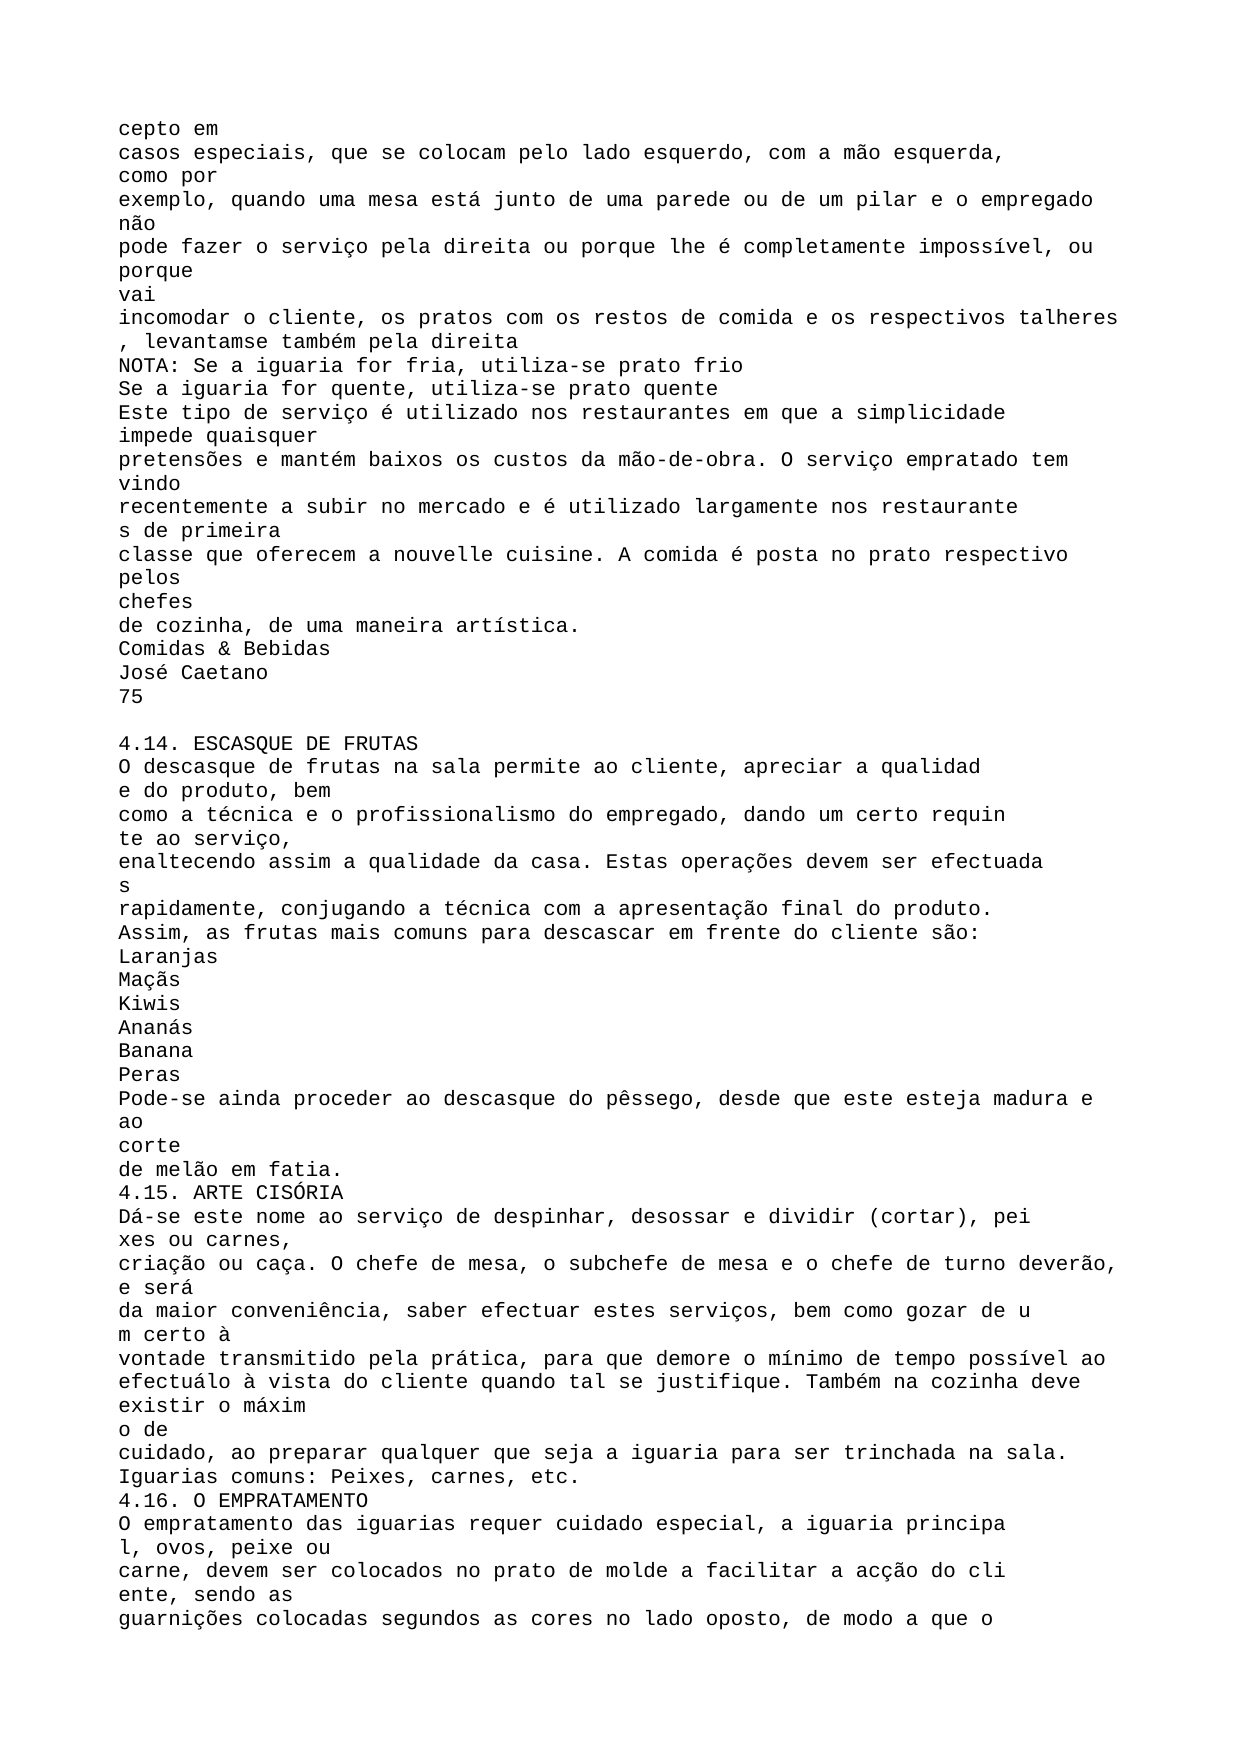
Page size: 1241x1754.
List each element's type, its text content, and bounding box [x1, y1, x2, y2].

text Peras [118, 1064, 1122, 1088]
text exemplo, quando uma mesa está junto de uma parede ou de um pilar e o empregado não [118, 189, 1122, 236]
text como por [118, 165, 1122, 189]
text recentemente a subir no mercado e é utilizado largamente nos restaurante [118, 496, 1122, 520]
text rapidamente, conjugando a técnica com a apresentação final do produto. [118, 898, 1122, 922]
text enaltecendo assim a qualidade da casa. Estas operações devem ser efectuada [118, 851, 1122, 875]
text Ananás [118, 1017, 1122, 1040]
text de cozinha, de uma maneira artística. [118, 615, 1122, 638]
text como a técnica e o profissionalismo do empregado, dando um certo requin [118, 804, 1122, 827]
text cepto em [118, 118, 1122, 142]
text carne, devem ser colocados no prato de molde a facilitar a acção do cli [118, 1561, 1122, 1584]
text 75 [118, 686, 1122, 709]
text Se a iguaria for quente, utiliza-se prato quente [118, 378, 1122, 402]
text O descasque de frutas na sala permite ao cliente, apreciar a qualidad [118, 757, 1122, 780]
text Comidas & Bebidas [118, 638, 1122, 662]
text guarnições colocadas segundos as cores no lado oposto, de modo a que o [118, 1608, 1122, 1631]
text da maior conveniência, saber efectuar estes serviços, bem como gozar de u [118, 1300, 1122, 1324]
text 4.15. ARTE CISÓRIA [118, 1182, 1122, 1206]
text impede quaisquer [118, 426, 1122, 449]
text NOTA: Se a iguaria for fria, utiliza-se prato frio [118, 354, 1122, 378]
text 4.16. O EMPRATAMENTO [118, 1489, 1122, 1513]
text s [118, 875, 1122, 898]
text incomodar o cliente, os pratos com os restos de comida e os respectivos talheres [118, 307, 1122, 331]
text casos especiais, que se colocam pelo lado esquerdo, com a mão esquerda, [118, 142, 1122, 165]
text O empratamento das iguarias requer cuidado especial, a iguaria principa [118, 1513, 1122, 1537]
text e do produto, bem [118, 780, 1122, 804]
text s de primeira [118, 520, 1122, 544]
text Este tipo de serviço é utilizado nos restaurantes em que a simplicidade [118, 402, 1122, 426]
text , levantamse também pela direita [118, 331, 1122, 354]
text classe que oferecem a nouvelle cuisine. A comida é posta no prato respectivo pelos [118, 544, 1122, 591]
text corte [118, 1135, 1122, 1158]
text te ao serviço, [118, 827, 1122, 851]
text m certo à [118, 1324, 1122, 1348]
text Iguarias comuns: Peixes, carnes, etc. [118, 1466, 1122, 1489]
text 4.14. ESCASQUE DE FRUTAS [118, 733, 1122, 757]
text o de [118, 1419, 1122, 1442]
text xes ou carnes, [118, 1229, 1122, 1253]
text criação ou caça. O chefe de mesa, o subchefe de mesa e o chefe de turno deverão, e será [118, 1253, 1122, 1300]
text Laranjas [118, 946, 1122, 969]
text Kiwis [118, 993, 1122, 1017]
text vai [118, 284, 1122, 307]
text de melão em fatia. [118, 1158, 1122, 1182]
text vindo [118, 473, 1122, 496]
text ente, sendo as [118, 1584, 1122, 1608]
text pretensões e mantém baixos os custos da mão-de-obra. O serviço empratado tem [118, 449, 1122, 473]
text chefes [118, 591, 1122, 615]
text Maçãs [118, 969, 1122, 993]
text Dá-se este nome ao serviço de despinhar, desossar e dividir (cortar), pei [118, 1206, 1122, 1229]
text pode fazer o serviço pela direita ou porque lhe é completamente impossível, ou porque [118, 236, 1122, 284]
text Pode-se ainda proceder ao descasque do pêssego, desde que este esteja madura e ao [118, 1088, 1122, 1135]
text l, ovos, peixe ou [118, 1537, 1122, 1561]
text Assim, as frutas mais comuns para descascar em frente do cliente são: [118, 922, 1122, 946]
text José Caetano [118, 662, 1122, 686]
text vontade transmitido pela prática, para que demore o mínimo de tempo possível ao efectuálo à vista do cliente quando tal se justifique. Também na cozinha deve existir o máxim [118, 1348, 1122, 1419]
text cuidado, ao preparar qualquer que seja a iguaria para ser trinchada na sala. [118, 1442, 1122, 1466]
text Banana [118, 1040, 1122, 1064]
